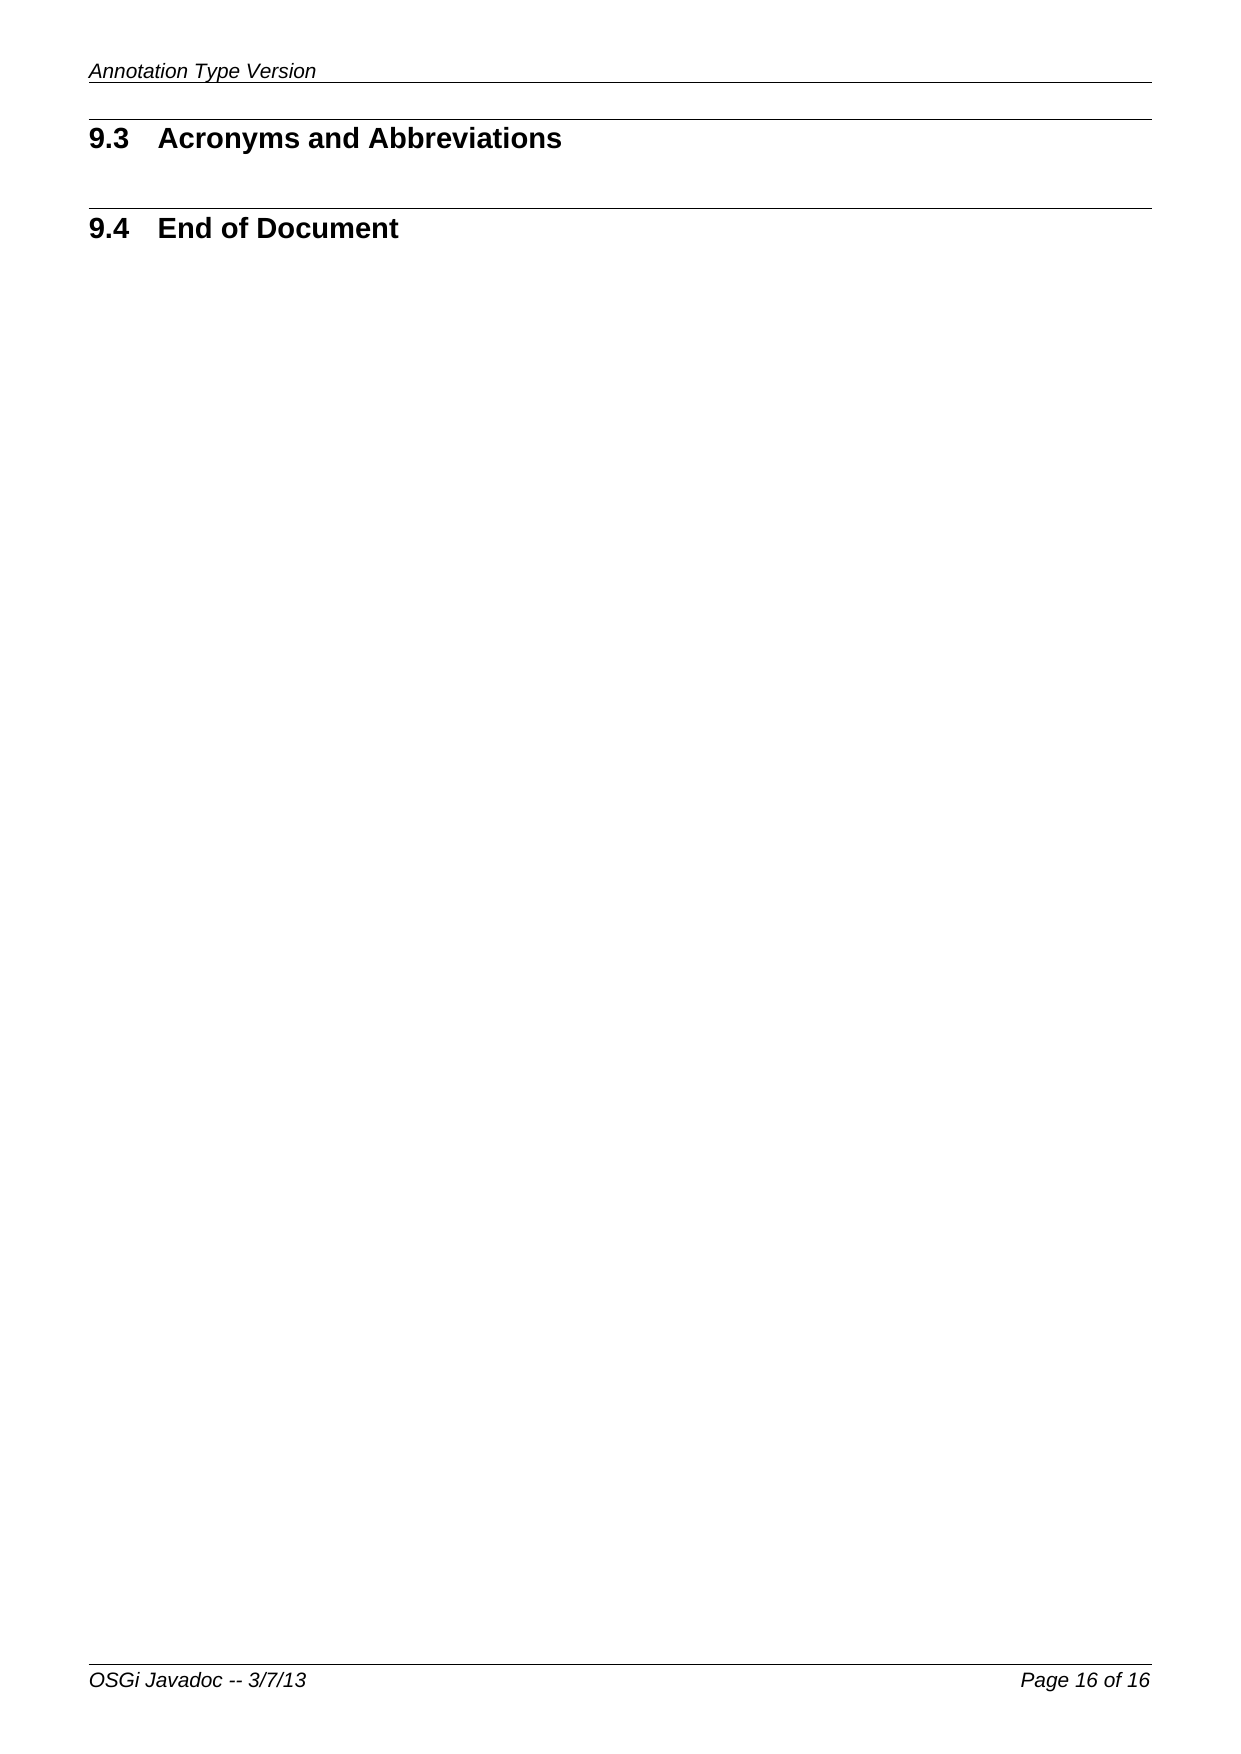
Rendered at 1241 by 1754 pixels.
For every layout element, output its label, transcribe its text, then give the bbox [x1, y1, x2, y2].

subtitle End of Document [88, 209, 1152, 245]
subtitle Acronyms and Abbreviations [88, 120, 1152, 155]
